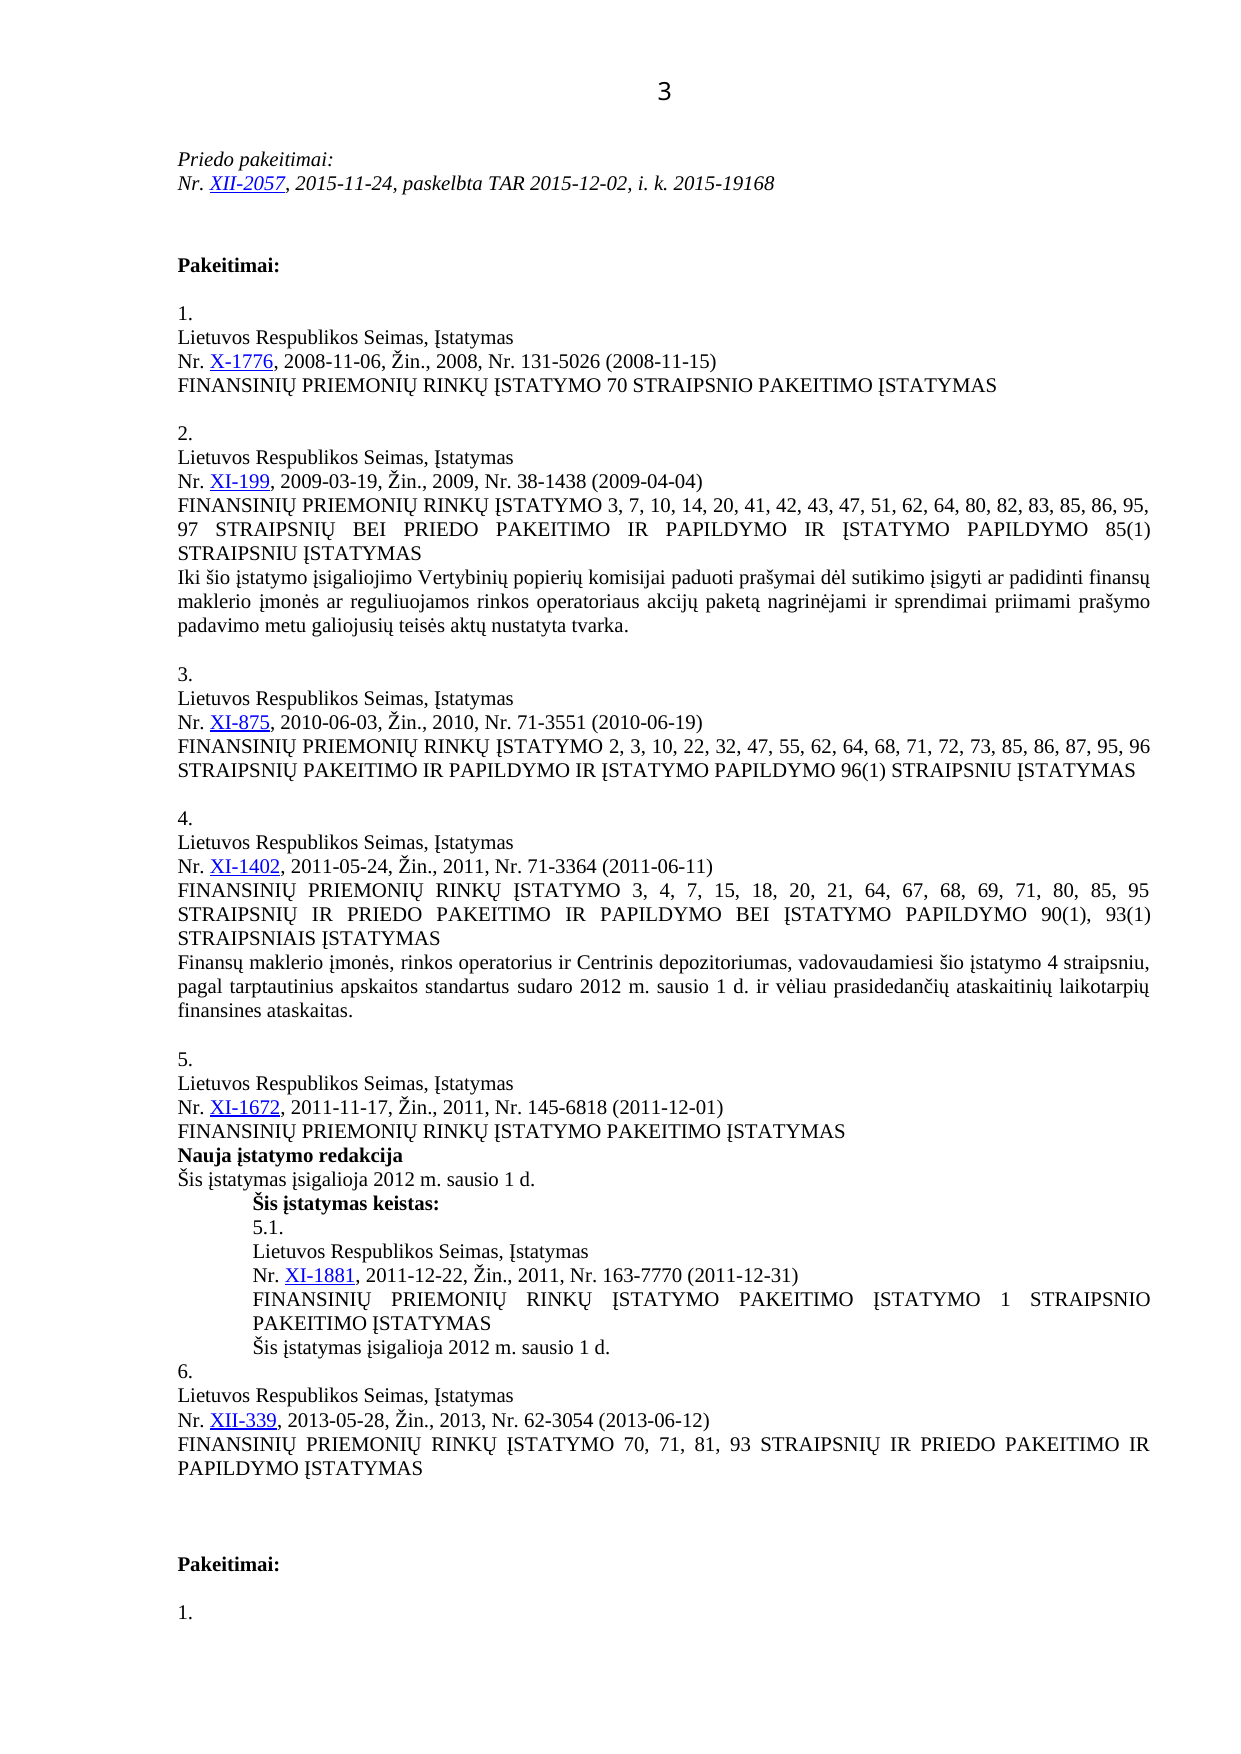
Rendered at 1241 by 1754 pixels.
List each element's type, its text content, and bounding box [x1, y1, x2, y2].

text FINANSINIŲ PRIEMONIŲ RINKŲ ĮSTATYMO 70, 71, 81, 93 STRAIPSNIŲ IR PRIEDO PAKEITIMO IR PAPILDYMO ĮSTATYMAS [177, 1432, 1152, 1480]
text 2. [177, 421, 1152, 445]
text Nr. XI-1402, 2011-05-24, Žin., 2011, Nr. 71-3364 (2011-06-11) [177, 854, 1152, 878]
text Lietuvos Respublikos Seimas, Įstatymas [177, 1239, 1152, 1263]
text Nr. XI-199, 2009-03-19, Žin., 2009, Nr. 38-1438 (2009-04-04) [177, 469, 1152, 493]
text Lietuvos Respublikos Seimas, Įstatymas [177, 686, 1152, 710]
text Nauja įstatymo redakcija [177, 1143, 1152, 1167]
text Priedo pakeitimai: [177, 147, 1152, 171]
text 5. [177, 1047, 1152, 1071]
text Šis įstatymas įsigalioja 2012 m. sausio 1 d. [177, 1335, 1152, 1359]
text FINANSINIŲ PRIEMONIŲ RINKŲ ĮSTATYMO PAKEITIMO ĮSTATYMO 1 STRAIPSNIO PAKEITIMO ĮSTATYMAS [252, 1287, 1152, 1335]
text Pakeitimai: [177, 252, 1152, 277]
text FINANSINIŲ PRIEMONIŲ RINKŲ ĮSTATYMO 2, 3, 10, 22, 32, 47, 55, 62, 64, 68, 71, 72, 73, 85, 86, 87, 95, 96 STRAIPSNIŲ PAKEITIMO IR PAPILDYMO IR ĮSTATYMO PAPILDYMO 96(1) STRAIPSNIU ĮSTATYMAS [177, 734, 1152, 782]
text FINANSINIŲ PRIEMONIŲ RINKŲ ĮSTATYMO 3, 7, 10, 14, 20, 41, 42, 43, 47, 51, 62, 64, 80, 82, 83, 85, 86, 95, 97 STRAIPSNIŲ BEI PRIEDO PAKEITIMO IR PAPILDYMO IR ĮSTATYMO PAPILDYMO 85(1) STRAIPSNIU ĮSTATYMAS [177, 493, 1152, 565]
text 1. [177, 1600, 1152, 1624]
text Nr. XI-875, 2010-06-03, Žin., 2010, Nr. 71-3551 (2010-06-19) [177, 710, 1152, 734]
text 3. [177, 662, 1152, 686]
text Šis įstatymas įsigalioja 2012 m. sausio 1 d. [177, 1167, 1152, 1191]
text 4. [177, 806, 1152, 830]
text Lietuvos Respublikos Seimas, Įstatymas [177, 1071, 1152, 1095]
text Nr. XII-339, 2013-05-28, Žin., 2013, Nr. 62-3054 (2013-06-12) [177, 1407, 1152, 1432]
text 6. [177, 1359, 1152, 1383]
text Nr. XI-1881, 2011-12-22, Žin., 2011, Nr. 163-7770 (2011-12-31) [177, 1263, 1152, 1287]
text FINANSINIŲ PRIEMONIŲ RINKŲ ĮSTATYMO 3, 4, 7, 15, 18, 20, 21, 64, 67, 68, 69, 71, 80, 85, 95 STRAIPSNIŲ IR PRIEDO PAKEITIMO IR PAPILDYMO BEI ĮSTATYMO PAPILDYMO 90(1), 93(1) STRAIPSNIAIS ĮSTATYMAS [177, 878, 1152, 950]
text Nr. XII-2057, 2015-11-24, paskelbta TAR 2015-12-02, i. k. 2015-19168 [177, 171, 1152, 195]
text 5.1. [177, 1215, 1152, 1239]
text 1. [177, 301, 1152, 325]
text FINANSINIŲ PRIEMONIŲ RINKŲ ĮSTATYMO PAKEITIMO ĮSTATYMAS [177, 1119, 1152, 1143]
text Lietuvos Respublikos Seimas, Įstatymas [177, 325, 1152, 349]
text FINANSINIŲ PRIEMONIŲ RINKŲ ĮSTATYMO 70 STRAIPSNIO PAKEITIMO ĮSTATYMAS [177, 373, 1152, 397]
text Lietuvos Respublikos Seimas, Įstatymas [177, 830, 1152, 854]
text Lietuvos Respublikos Seimas, Įstatymas [177, 1383, 1152, 1407]
text Pakeitimai: [177, 1552, 1152, 1576]
text Šis įstatymas keistas: [177, 1191, 1152, 1215]
text Finansų maklerio įmonės, rinkos operatorius ir Centrinis depozitoriumas, vadovaudamiesi šio įstatymo 4 straipsniu, pagal tarptautinius apskaitos standartus sudaro 2012 m. sausio 1 d. ir vėliau prasidedančių ataskaitinių laikotarpių finansines ataskaitas. [177, 950, 1151, 1022]
text Nr. X-1776, 2008-11-06, Žin., 2008, Nr. 131-5026 (2008-11-15) [177, 349, 1152, 373]
text Lietuvos Respublikos Seimas, Įstatymas [177, 445, 1152, 469]
text Iki šio įstatymo įsigaliojimo Vertybinių popierių komisijai paduoti prašymai dėl sutikimo įsigyti ar padidinti finansų maklerio įmonės ar reguliuojamos rinkos operatoriaus akcijų paketą nagrinėjami ir sprendimai priimami prašymo padavimo metu galiojusių teisės aktų nustatyta tvarka. [177, 565, 1152, 637]
text Nr. XI-1672, 2011-11-17, Žin., 2011, Nr. 145-6818 (2011-12-01) [177, 1095, 1152, 1119]
